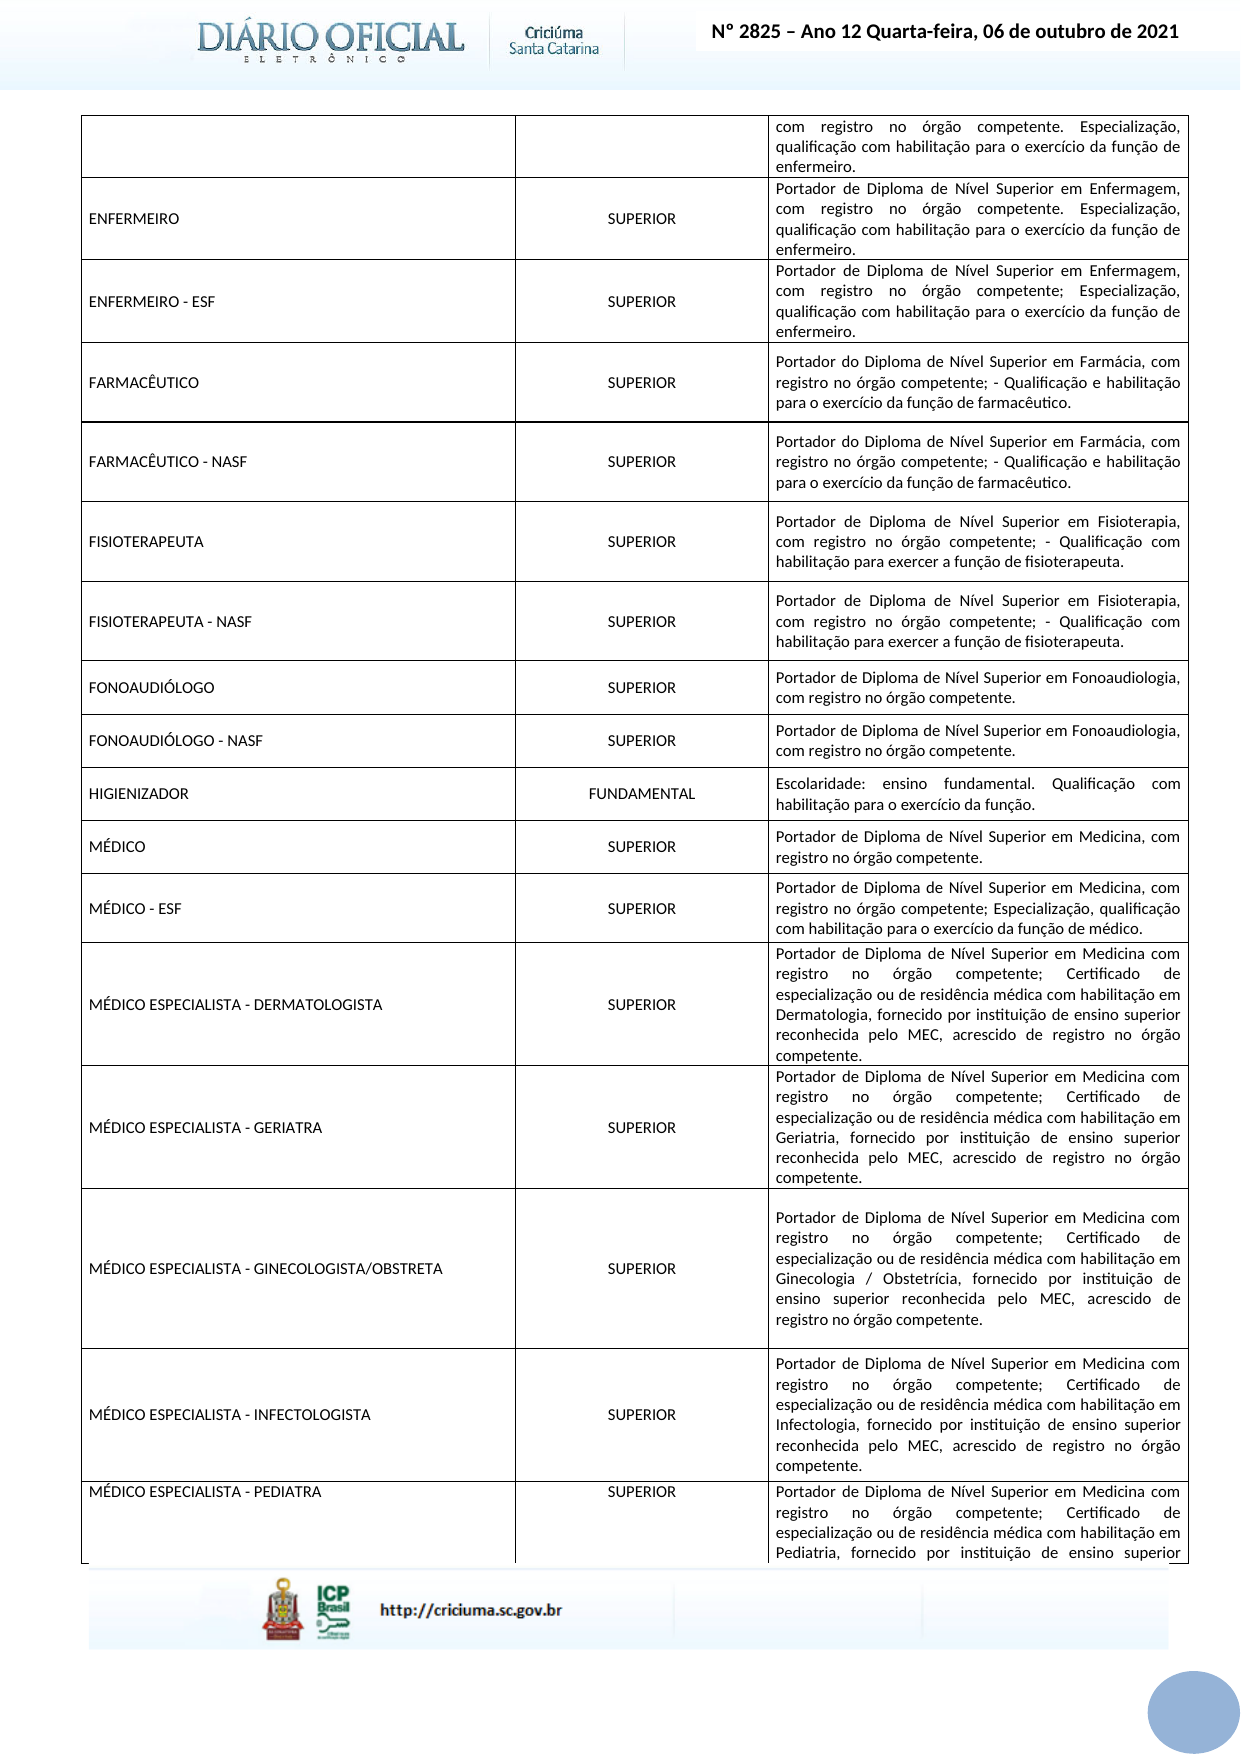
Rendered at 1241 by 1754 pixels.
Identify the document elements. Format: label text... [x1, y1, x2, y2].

table_cell SUPERIOR [516, 260, 768, 342]
table_cell SUPERIOR [516, 661, 768, 713]
table_cell SUPERIOR [516, 1066, 768, 1188]
table_cell FONOAUDIÓLOGO [82, 661, 515, 713]
table_cell Portador do Diploma de Nível Superior em Farmácia, com registro no órgão competente; - Qualificação e habilitação para o exercício da função de farmacêutico. [769, 423, 1188, 501]
table_cell SUPERIOR [516, 1189, 768, 1347]
table_cell Portador de Diploma de Nível Superior em Fonoaudiologia, com registro no órgão competente. [769, 661, 1188, 713]
table_cell Portador de Diploma de Nível Superior em Medicina, com registro no órgão competente; Especialização, qualificação com habilitação para o exercício da função de médico. [769, 874, 1188, 942]
table_cell Portador de Diploma de Nível Superior em Enfermagem, com registro no órgão competente. Especialização, qualificação com habilitação para o exercício da função de enfermeiro. [769, 178, 1188, 259]
table_cell MÉDICO ESPECIALISTA - DERMATOLOGISTA [82, 943, 515, 1065]
table_cell Portador de Diploma de Nível Superior em Medicina, com registro no órgão competente. [769, 821, 1188, 873]
table_cell SUPERIOR [516, 1482, 768, 1563]
table_cell MÉDICO [82, 821, 515, 873]
table_cell MÉDICO ESPECIALISTA - GERIATRA [82, 1066, 515, 1188]
table_cell MÉDICO ESPECIALISTA - INFECTOLOGISTA [82, 1349, 515, 1481]
table_cell SUPERIOR [516, 1349, 768, 1481]
table_cell Portador de Diploma de Nível Superior em Medicina com registro no órgão competente; Certificado de especialização ou de residência médica com habilitação em Infectologia, fornecido por instituição de ensino superior reconhecida pelo MEC, acrescido de registro no órgão competente. [769, 1349, 1188, 1481]
table_cell SUPERIOR [516, 582, 768, 660]
table_cell ENFERMEIRO - ESF [82, 260, 515, 342]
table_cell FISIOTERAPEUTA - NASF [82, 582, 515, 660]
table_cell FISIOTERAPEUTA [82, 502, 515, 581]
table_cell MÉDICO ESPECIALISTA - PEDIATRA [82, 1482, 515, 1563]
table_cell MÉDICO ESPECIALISTA - GINECOLOGISTA/OBSTRETA [82, 1189, 515, 1347]
table_cell Portador do Diploma de Nível Superior em Farmácia, com registro no órgão competente; - Qualificação e habilitação para o exercício da função de farmacêutico. [769, 343, 1188, 421]
table_cell SUPERIOR [516, 821, 768, 873]
table_cell Portador de Diploma de Nível Superior em Medicina com registro no órgão competente; Certificado de especialização ou de residência médica com habilitação em Pediatria, fornecido por instituição de ensino superior [769, 1482, 1188, 1563]
table_cell [82, 116, 515, 177]
table_cell HIGIENIZADOR [82, 768, 515, 820]
table_cell Portador de Diploma de Nível Superior em Fonoaudiologia, com registro no órgão competente. [769, 715, 1188, 767]
table_cell Portador de Diploma de Nível Superior em Medicina com registro no órgão competente; Certificado de especialização ou de residência médica com habilitação em Dermatologia, fornecido por instituição de ensino superior reconhecida pelo MEC, acrescido de registro no órgão competente. [769, 943, 1188, 1065]
table_cell FUNDAMENTAL [516, 768, 768, 820]
table_cell [516, 116, 768, 177]
table_cell FONOAUDIÓLOGO - NASF [82, 715, 515, 767]
table_cell Portador de Diploma de Nível Superior em Medicina com registro no órgão competente; Certificado de especialização ou de residência médica com habilitação em Geriatria, fornecido por instituição de ensino superior reconhecida pelo MEC, acrescido de registro no órgão competente. [769, 1066, 1188, 1188]
table_cell com registro no órgão competente. Especialização, qualificação com habilitação para o exercício da função de enfermeiro. [769, 116, 1188, 177]
table_cell SUPERIOR [516, 502, 768, 581]
table_cell Portador de Diploma de Nível Superior em Medicina com registro no órgão competente; Certificado de especialização ou de residência médica com habilitação em Ginecologia / Obstetrícia, fornecido por instituição de ensino superior reconhecida pelo MEC, acrescido de registro no órgão competente. [769, 1189, 1188, 1347]
table_cell MÉDICO - ESF [82, 874, 515, 942]
table_cell FARMACÊUTICO [82, 343, 515, 421]
table_cell Portador de Diploma de Nível Superior em Enfermagem, com registro no órgão competente; Especialização, qualificação com habilitação para o exercício da função de enfermeiro. [769, 260, 1188, 342]
table_cell SUPERIOR [516, 423, 768, 501]
table_cell Portador de Diploma de Nível Superior em Fisioterapia, com registro no órgão competente; - Qualificação com habilitação para exercer a função de fisioterapeuta. [769, 502, 1188, 581]
table_cell ENFERMEIRO [82, 178, 515, 259]
table_cell FARMACÊUTICO - NASF [82, 423, 515, 501]
table_cell SUPERIOR [516, 178, 768, 259]
table_cell SUPERIOR [516, 874, 768, 942]
table_cell SUPERIOR [516, 715, 768, 767]
table_cell Escolaridade: ensino fundamental. Qualificação com habilitação para o exercício da função. [769, 768, 1188, 820]
table_cell SUPERIOR [516, 343, 768, 421]
table_cell Portador de Diploma de Nível Superior em Fisioterapia, com registro no órgão competente; - Qualificação com habilitação para exercer a função de fisioterapeuta. [769, 582, 1188, 660]
table_cell SUPERIOR [516, 943, 768, 1065]
